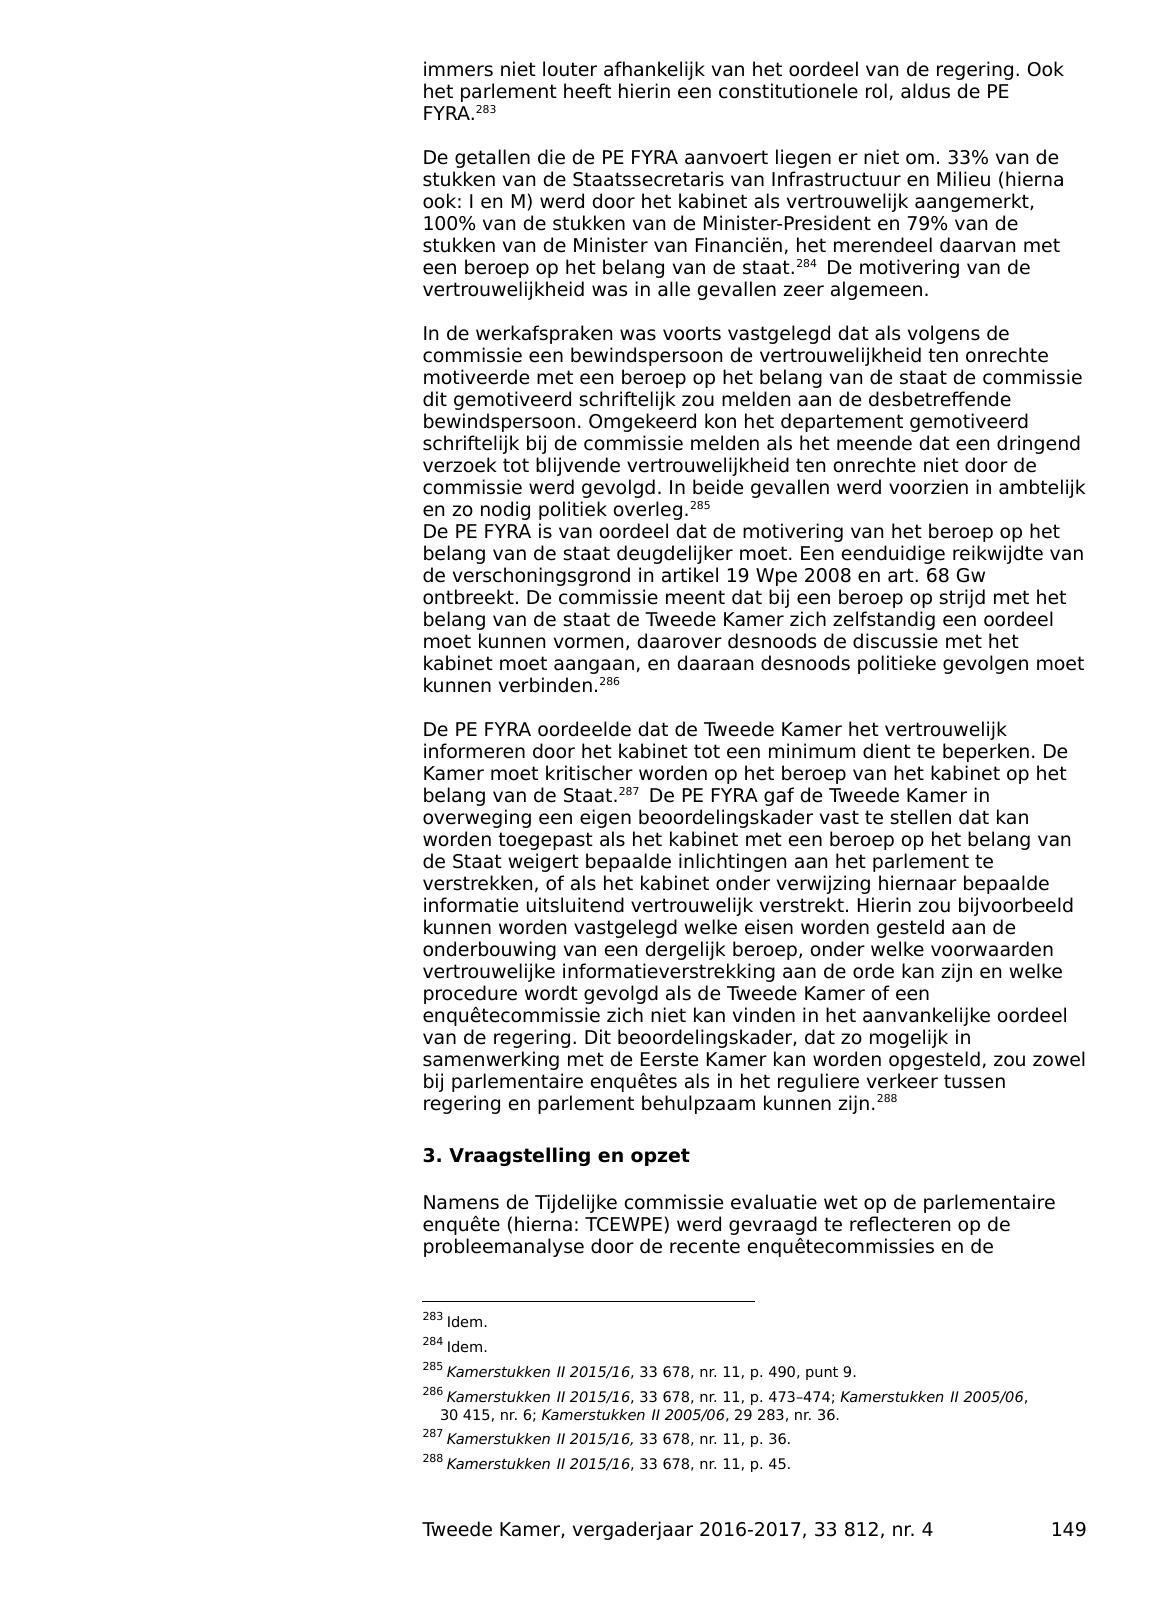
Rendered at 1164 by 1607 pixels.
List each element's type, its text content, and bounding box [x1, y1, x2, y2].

text Idem. [422, 1335, 1087, 1357]
text Idem. [422, 1310, 1087, 1332]
text Kamerstukken II 2015/16, 33 678, nr. 11, p. 473–474; Kamerstukken II 2005/06, 30 415, nr. 6; Kamerstukken II 2005/06, 29 283, nr. 36. [422, 1385, 1087, 1424]
text Kamerstukken II 2015/16, 33 678, nr. 11, p. 36. [422, 1427, 1087, 1449]
text immers niet louter afhankelijk van het oordeel van de regering. Ook het parlement heeft hierin een constitutionele rol, aldus de PE FYRA. [422, 59, 1087, 125]
text De PE FYRA is van oordeel dat de motivering van het beroep op het belang van de staat deugdelijker moet. Een eenduidige reikwijdte van de verschoningsgrond in artikel 19 Wpe 2008 en art. 68 Gw ontbreekt. De commissie meent dat bij een beroep op strijd met het belang van de staat de Tweede Kamer zich zelfstandig een oordeel moet kunnen vormen, daarover desnoods de discussie met het kabinet moet aangaan, en daaraan desnoods politieke gevolgen moet kunnen verbinden. [422, 521, 1087, 697]
text Kamerstukken II 2015/16, 33 678, nr. 11, p. 45. [422, 1452, 1087, 1474]
text De PE FYRA oordeelde dat de Tweede Kamer het vertrouwelijk informeren door het kabinet tot een minimum dient te beperken. De Kamer moet kritischer worden op het beroep van het kabinet op het belang van de Staat. De PE FYRA gaf de Tweede Kamer in overweging een eigen beoordelingskader vast te stellen dat kan worden toegepast als het kabinet met een beroep op het belang van de Staat weigert bepaalde inlichtingen aan het parlement te verstrekken, of als het kabinet onder verwijzing hiernaar bepaalde informatie uitsluitend vertrouwelijk verstrekt. Hierin zou bijvoorbeeld kunnen worden vastgelegd welke eisen worden gesteld aan de onderbouwing van een dergelijk beroep, onder welke voorwaarden vertrouwelijke informatieverstrekking aan de orde kan zijn en welke procedure wordt gevolgd als de Tweede Kamer of een enquêtecommissie zich niet kan vinden in het aanvankelijke oordeel van de regering. Dit beoordelingskader, dat zo mogelijk in samenwerking met de Eerste Kamer kan worden opgesteld, zou zowel bij parlementaire enquêtes als in het reguliere verkeer tussen regering en parlement behulpzaam kunnen zijn. [422, 719, 1087, 1115]
text In de werkafspraken was voorts vastgelegd dat als volgens de commissie een bewindspersoon de vertrouwelijkheid ten onrechte motiveerde met een beroep op het belang van de staat de commissie dit gemotiveerd schriftelijk zou melden aan de desbetreffende bewindspersoon. Omgekeerd kon het departement gemotiveerd schriftelijk bij de commissie melden als het meende dat een dringend verzoek tot blijvende vertrouwelijkheid ten onrechte niet door de commissie werd gevolgd. In beide gevallen werd voorzien in ambtelijk en zo nodig politiek overleg. [422, 323, 1087, 521]
text Kamerstukken II 2015/16, 33 678, nr. 11, p. 490, punt 9. [422, 1360, 1087, 1382]
subtitle 3. Vraagstelling en opzet [422, 1145, 1087, 1167]
text Namens de Tijdelijke commissie evaluatie wet op de parlementaire enquête (hierna: TCEWPE) werd gevraagd te reflecteren op de probleemanalyse door de recente enquêtecommissies en de [422, 1192, 1087, 1258]
text De getallen die de PE FYRA aanvoert liegen er niet om. 33% van de stukken van de Staatssecretaris van Infrastructuur en Milieu (hierna ook: I en M) werd door het kabinet als vertrouwelijk aangemerkt, 100% van de stukken van de Minister-President en 79% van de stukken van de Minister van Financiën, het merendeel daarvan met een beroep op het belang van de staat. De motivering van de vertrouwelijkheid was in alle gevallen zeer algemeen. [422, 147, 1087, 301]
